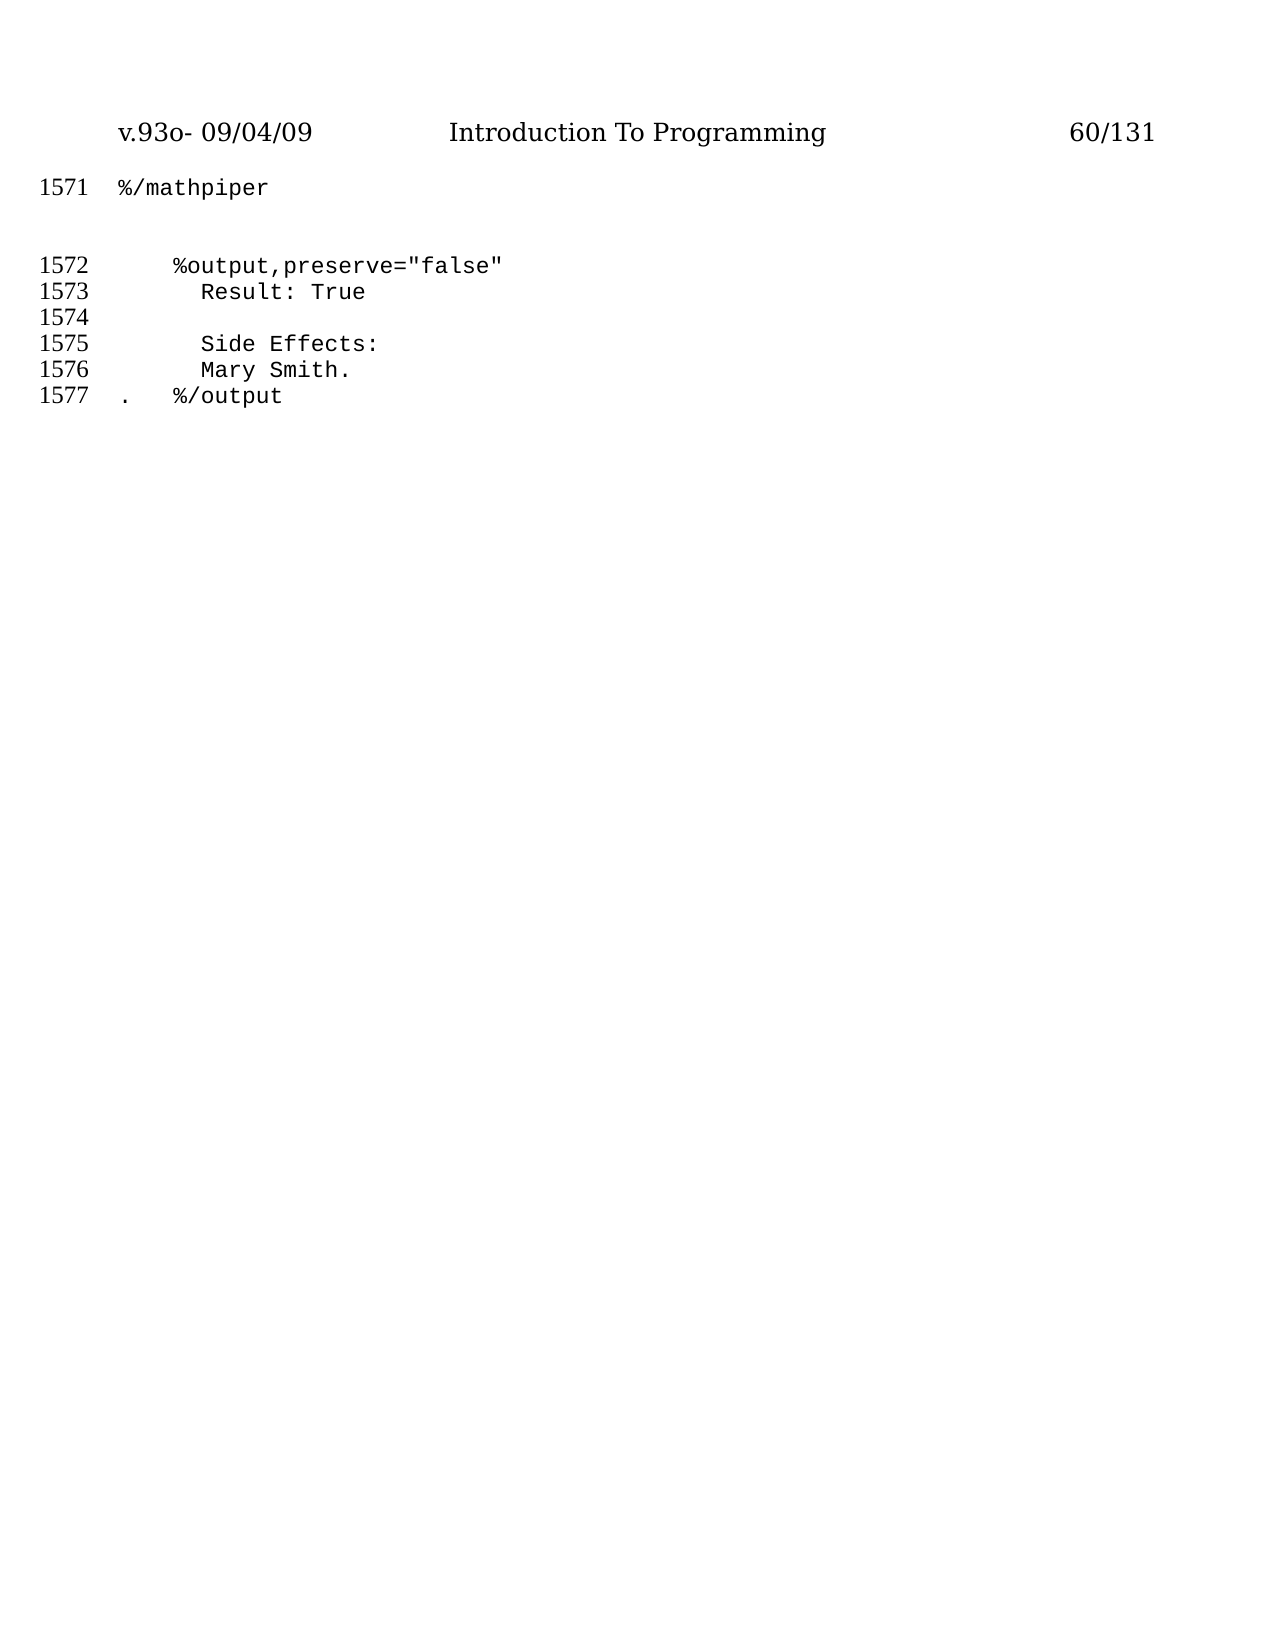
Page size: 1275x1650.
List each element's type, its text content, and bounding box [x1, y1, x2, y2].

text %output,preserve="false" [118, 254, 1157, 281]
text Mary Smith. [118, 358, 1157, 384]
text %/mathpiper [118, 177, 1157, 203]
text Side Effects: [118, 332, 1157, 358]
text Result: True [118, 281, 1157, 306]
text . %/output [118, 384, 1157, 410]
